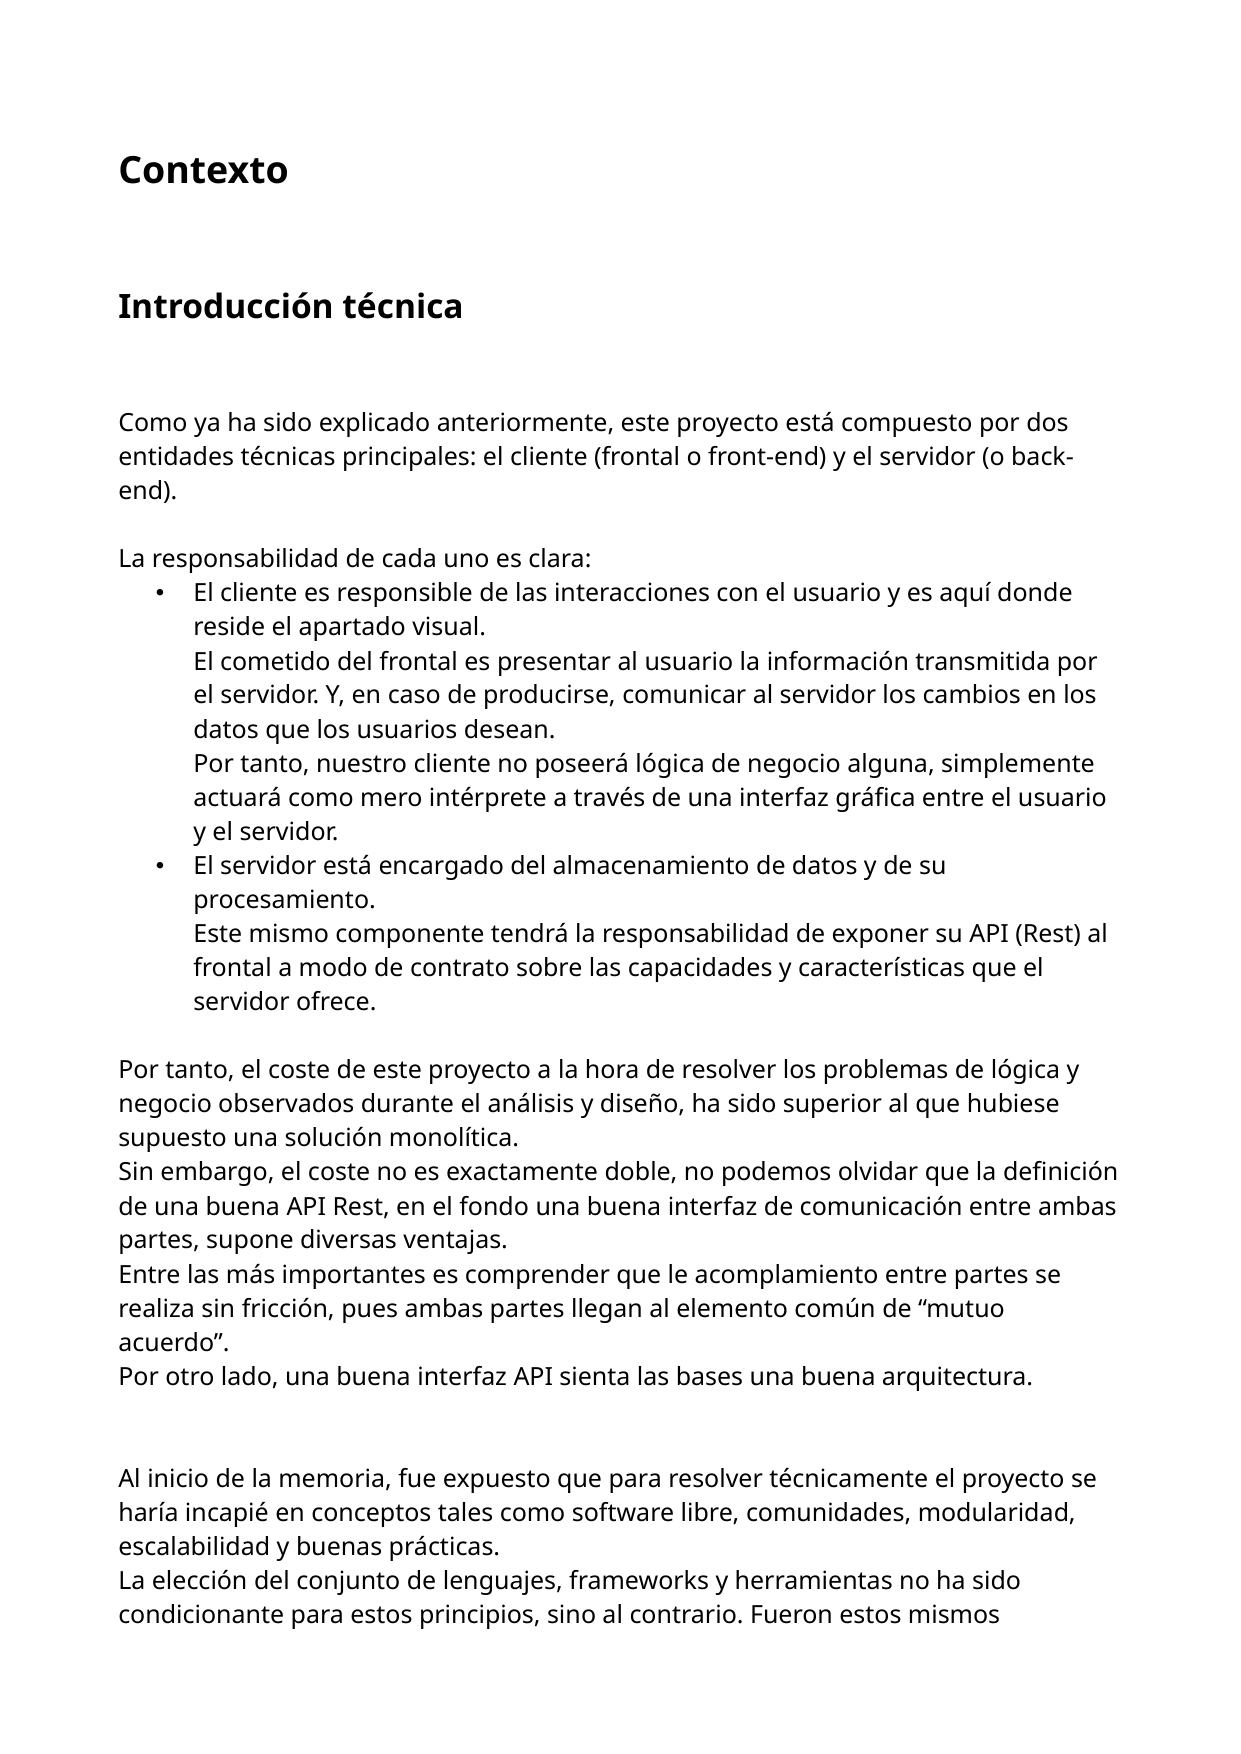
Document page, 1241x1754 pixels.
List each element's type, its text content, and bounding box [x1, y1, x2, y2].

text La responsabilidad de cada uno es clara: [118, 507, 1122, 575]
list El cliente es responsible de las interacciones con el usuario y es aquí donde reside el apartado visual. El cometido del frontal es presentar al usuario la información transmitida por el servidor. Y, en caso de producirse, comunicar al servidor los cambios en los datos que los usuarios desean. Por tanto, nuestro cliente no poseerá lógica de negocio alguna, simplemente actuará como mero intérprete a través de una interfaz gráfica entre el usuario y el servidor. [156, 575, 1122, 847]
text Por tanto, el coste de este proyecto a la hora de resolver los problemas de lógica y negocio observados durante el análisis y diseño, ha sido superior al que hubiese supuesto una solución monolítica. Sin embargo, el coste no es exactamente doble, no podemos olvidar que la definición de una buena API Rest, en el fondo una buena interfaz de comunicación entre ambas partes, supone diversas ventajas. Entre las más importantes es comprender que le acomplamiento entre partes se realiza sin fricción, pues ambas partes llegan al elemento común de “mutuo acuerdo”. Por otro lado, una buena interfaz API sienta las bases una buena arquitectura. [118, 1052, 1122, 1392]
subtitle Contexto [118, 143, 1122, 194]
text Al inicio de la memoria, fue expuesto que para resolver técnicamente el proyecto se haría incapié en conceptos tales como software libre, comunidades, modularidad, escalabilidad y buenas prácticas. [118, 1461, 1122, 1563]
subtitle Introducción técnica [118, 283, 1122, 329]
text Como ya ha sido explicado anteriormente, este proyecto está compuesto por dos entidades técnicas principales: el cliente (frontal o front-end) y el servidor (o back-end). [118, 405, 1122, 507]
list El servidor está encargado del almacenamiento de datos y de su procesamiento. Este mismo componente tendrá la responsabilidad de exponer su API (Rest) al frontal a modo de contrato sobre las capacidades y características que el servidor ofrece. [156, 847, 1122, 1018]
text La elección del conjunto de lenguajes, frameworks y herramientas no ha sido condicionante para estos principios, sino al contrario. Fueron estos mismos [118, 1563, 1122, 1631]
